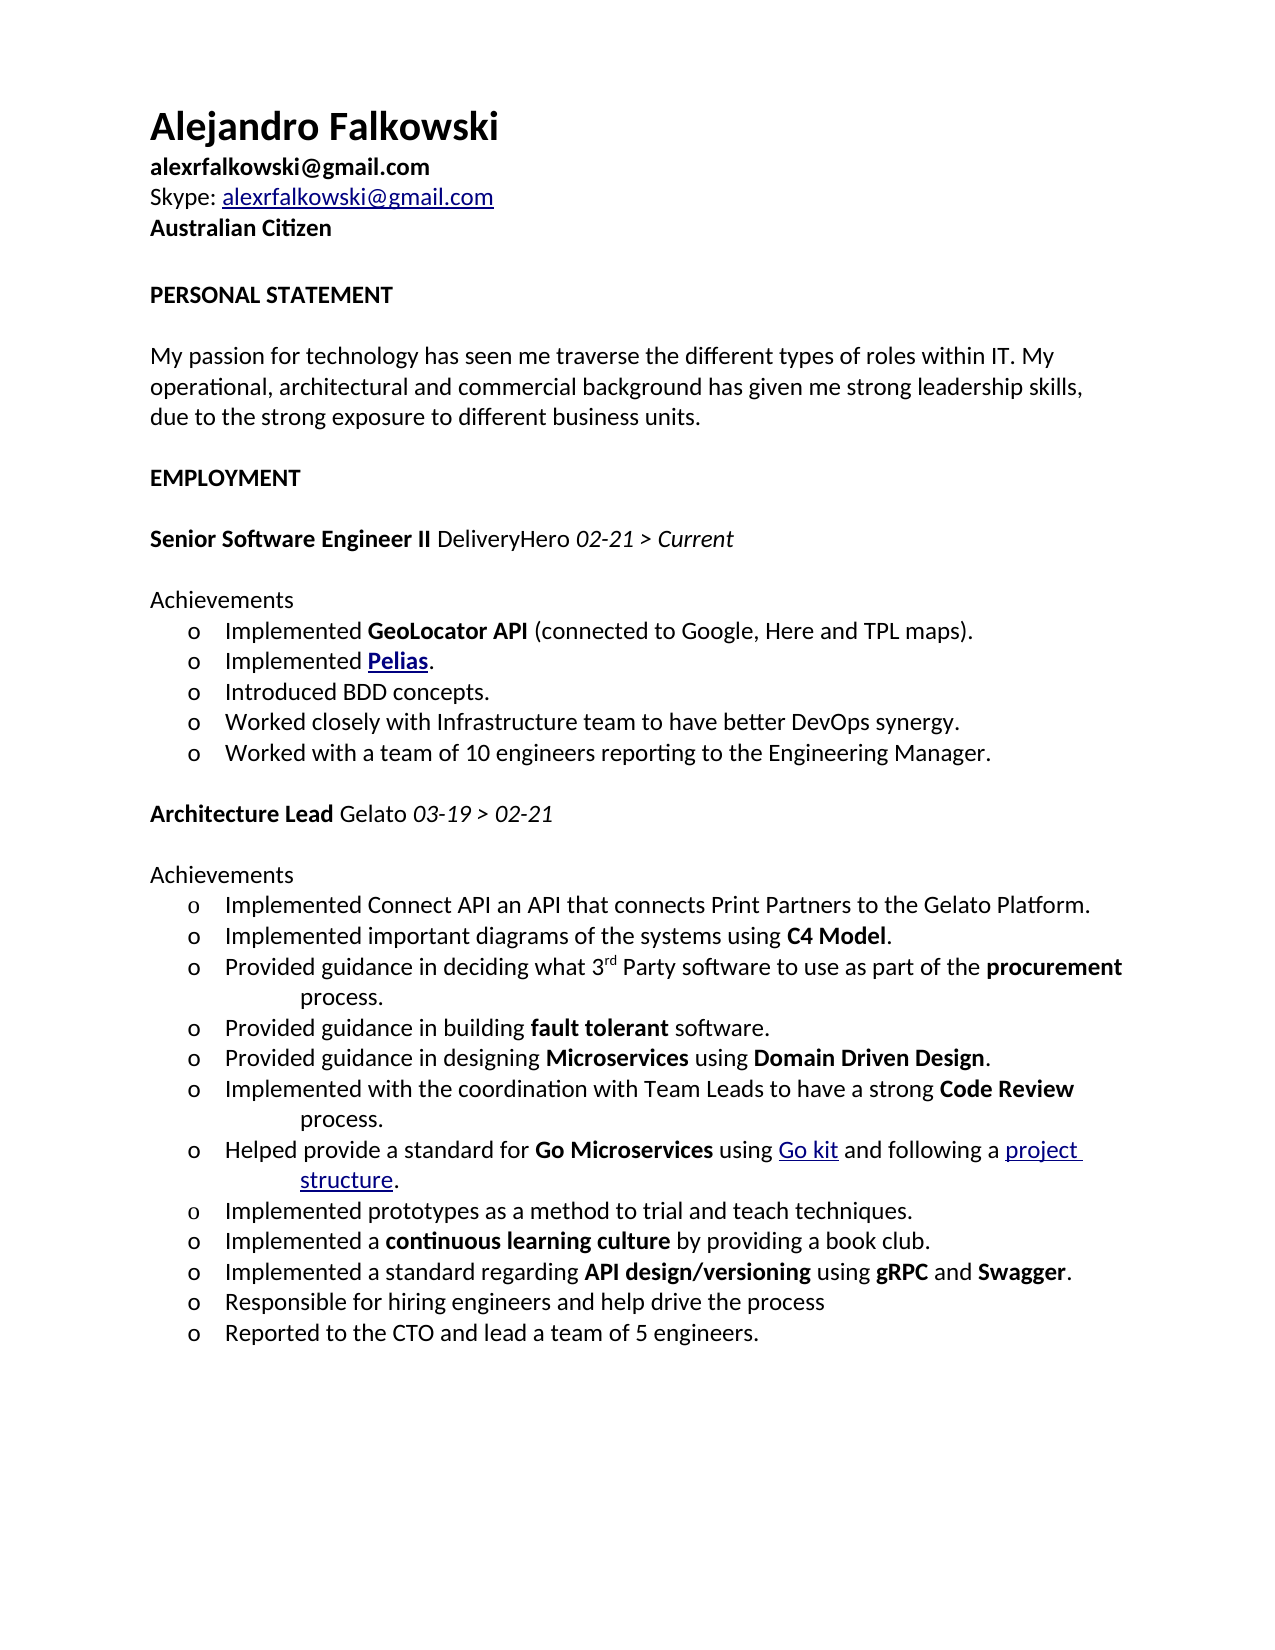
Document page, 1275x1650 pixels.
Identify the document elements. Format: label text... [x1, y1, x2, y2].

list Reported to the CTO and lead a team of 5 engineers. [187, 1317, 1125, 1378]
list Implemented GeoLocator API (connected to Google, Here and TPL maps). [187, 615, 1125, 645]
list Provided guidance in building fault tolerant software. [187, 1012, 1125, 1042]
list Responsible for hiring engineers and help drive the process [187, 1286, 1125, 1317]
text Architecture Lead Gelato 03-19 > 02-21 [150, 798, 1125, 828]
list Implemented prototypes as a method to trial and teach techniques. [187, 1195, 1125, 1225]
text My passion for technology has seen me traverse the different types of roles within IT. My operational, architectural and commercial background has given me strong leadership skills, due to the strong exposure to different business units. [150, 340, 1125, 432]
text Senior Software Engineer II DeliveryHero 02-21 > Current [150, 523, 1125, 554]
list Implemented a continuous learning culture by providing a book club. [187, 1225, 1125, 1256]
list Implemented Connect API an API that connects Print Partners to the Gelato Platform. [187, 889, 1125, 920]
text EMPLOYMENT [150, 462, 1125, 493]
list Provided guidance in deciding what 3rd Party software to use as part of the procurement process. [187, 951, 1125, 1012]
list Helped provide a standard for Go Microservices using Go kit and following a project structure. [187, 1134, 1125, 1195]
list Introduced BDD concepts. [187, 676, 1125, 706]
text PERSONAL STATEMENT [150, 279, 1125, 310]
text Achievements [150, 859, 1125, 889]
text Achievements [150, 584, 1125, 615]
list Provided guidance in designing Microservices using Domain Driven Design. [187, 1042, 1125, 1073]
list Implemented a standard regarding API design/versioning using gRPC and Swagger. [187, 1256, 1125, 1286]
text Alejandro Falkowski alexrfalkowski@gmail.com Skype: alexrfalkowski@gmail.com Australian Citizen [150, 100, 1125, 242]
list Worked with a team of 10 engineers reporting to the Engineering Manager. [187, 737, 1125, 767]
list Worked closely with Infrastructure team to have better DevOps synergy. [187, 706, 1125, 737]
list Implemented with the coordination with Team Leads to have a strong Code Review process. [187, 1073, 1125, 1134]
list Implemented important diagrams of the systems using C4 Model. [187, 920, 1125, 951]
list Implemented Pelias. [187, 645, 1125, 676]
